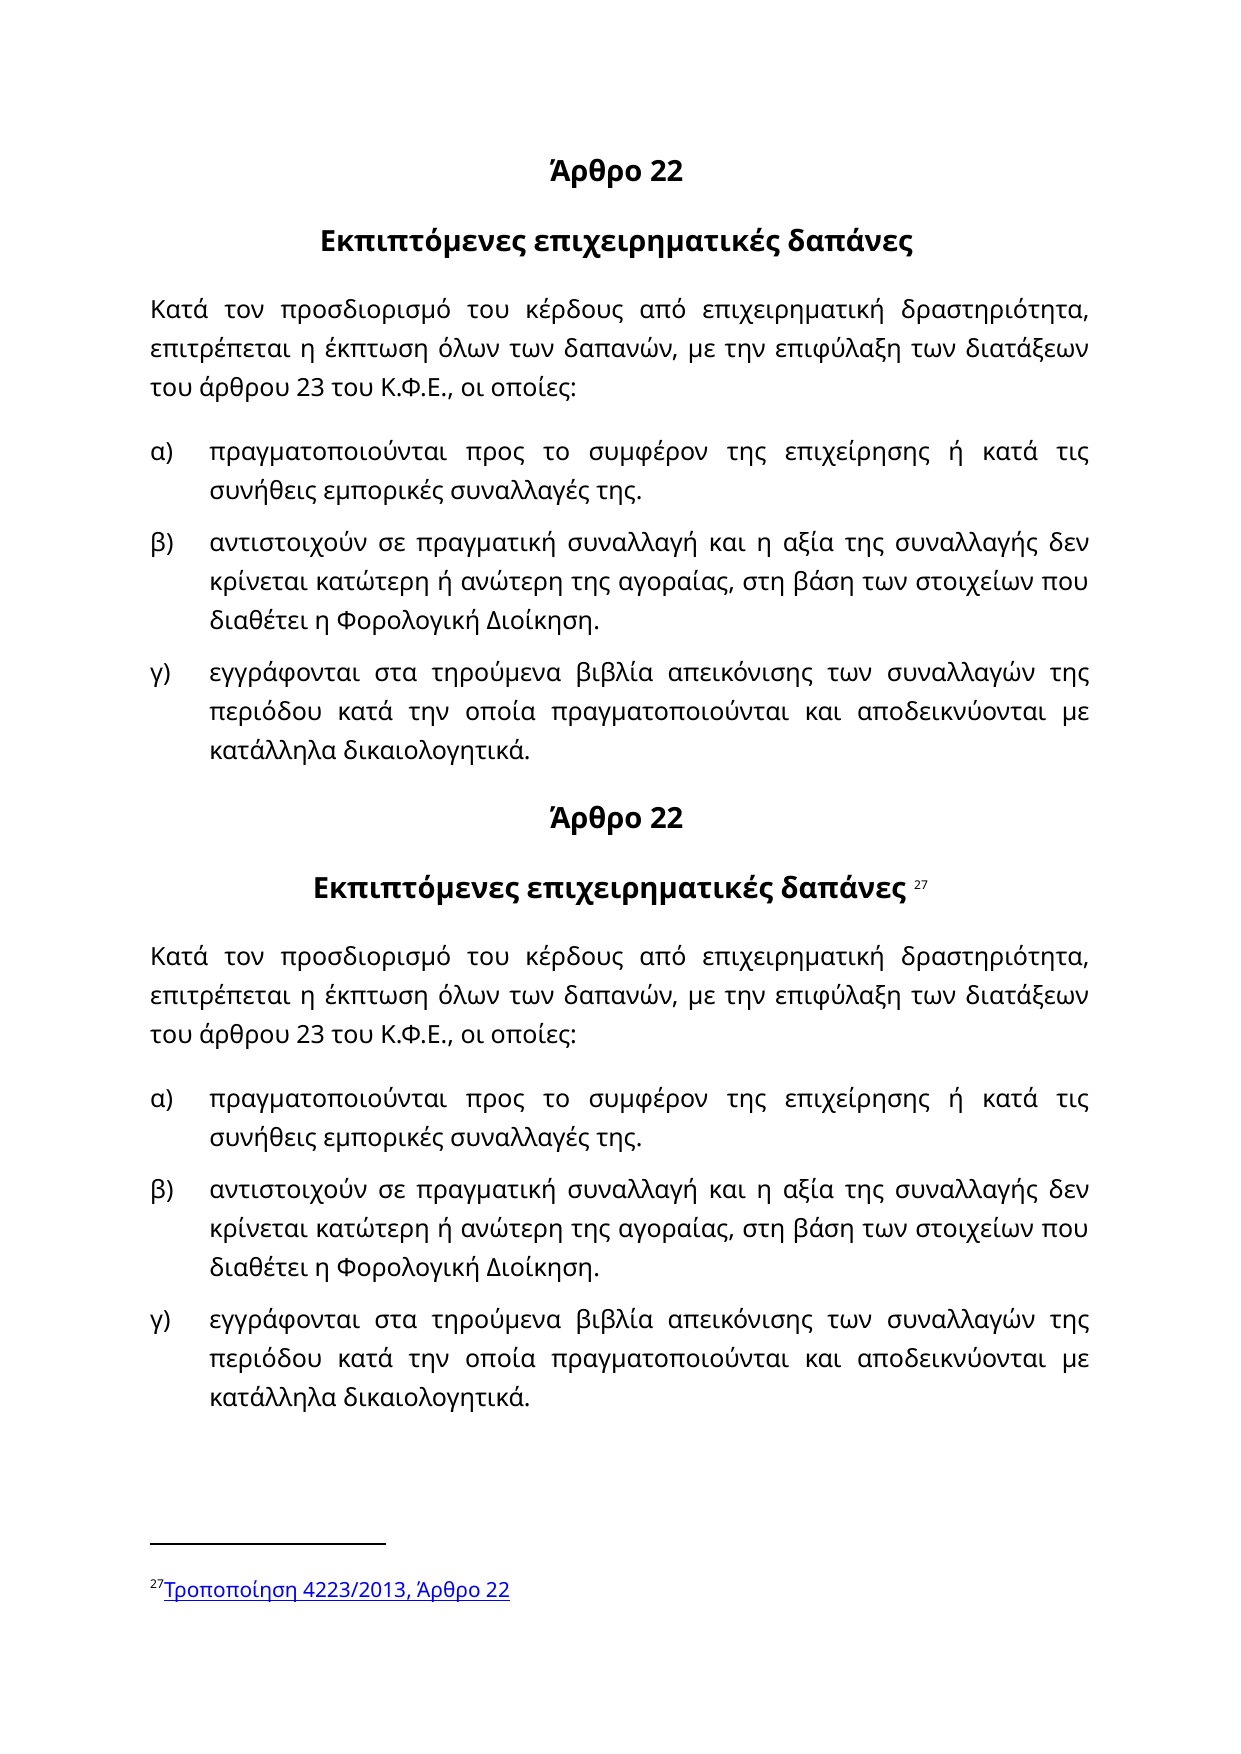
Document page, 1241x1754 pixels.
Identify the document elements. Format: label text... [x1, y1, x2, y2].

subtitle Άρθρο 22 [150, 797, 1090, 837]
list β) αντιστοιχούν σε πραγματική συναλλαγή και η αξία της συναλλαγής δεν κρίνεται κατώτερη ή ανώτερη της αγοραίας, στη βάση των στοιχείων που διαθέτει η Φορολογική Διοίκηση. [150, 1172, 1090, 1284]
list β) αντιστοιχούν σε πραγματική συναλλαγή και η αξία της συναλλαγής δεν κρίνεται κατώτερη ή ανώτερη της αγοραίας, στη βάση των στοιχείων που διαθέτει η Φορολογική Διοίκηση. [150, 524, 1090, 637]
list γ) εγγράφονται στα τηρούμενα βιβλία απεικόνισης των συναλλαγών της περιόδου κατά την οποία πραγματοποιούνται και αποδεικνύονται με κατάλληλα δικαιολογητικά. [150, 1302, 1090, 1414]
subtitle Εκπιπτόμενες επιχειρηματικές δαπάνες [150, 221, 1090, 260]
list γ) εγγράφονται στα τηρούμενα βιβλία απεικόνισης των συναλλαγών της περιόδου κατά την οποία πραγματοποιούνται και αποδεικνύονται με κατάλληλα δικαιολογητικά. [150, 654, 1090, 767]
text Κατά τον προσδιορισμό του κέρδους από επιχειρηματική δραστηριότητα, επιτρέπεται η έκπτωση όλων των δαπανών, με την επιφύλαξη των διατάξεων του άρθρου 23 του Κ.Φ.Ε., οι οποίες: [150, 938, 1090, 1051]
text Κατά τον προσδιορισμό του κέρδους από επιχειρηματική δραστηριότητα, επιτρέπεται η έκπτωση όλων των δαπανών, με την επιφύλαξη των διατάξεων του άρθρου 23 του Κ.Φ.Ε., οι οποίες: [150, 291, 1090, 404]
subtitle Άρθρο 22 [150, 150, 1090, 190]
list α) πραγματοποιούνται προς το συμφέρον της επιχείρησης ή κατά τις συνήθεις εμπορικές συναλλαγές της. [150, 434, 1090, 507]
subtitle Εκπιπτόμενες επιχειρηματικές δαπάνες [150, 868, 1090, 907]
list α) πραγματοποιούνται προς το συμφέρον της επιχείρησης ή κατά τις συνήθεις εμπορικές συναλλαγές της. [150, 1081, 1090, 1154]
text Τροποποίηση 4223/2013, Άρθρο 22 [150, 1576, 1090, 1604]
